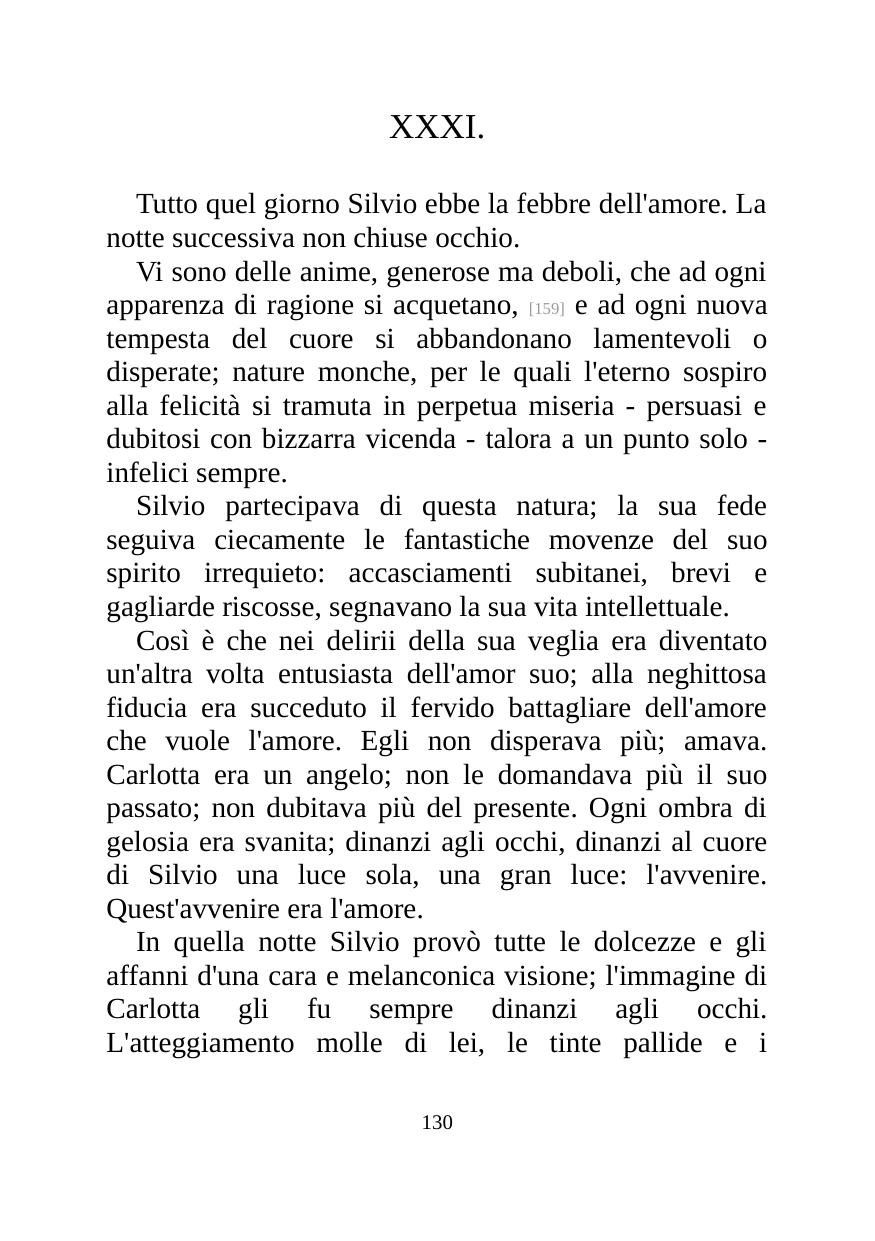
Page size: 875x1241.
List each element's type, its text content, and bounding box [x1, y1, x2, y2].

text Tutto quel giorno Silvio ebbe la febbre dell'amore. La notte successiva non chiuse occhio. [106, 187, 768, 254]
subtitle XXXI. [106, 106, 768, 146]
text In quella notte Silvio provò tutte le dolcezze e gli affanni d'una cara e melanconica visione; l'immagine di Carlotta gli fu sempre dinanzi agli occhi. L'atteggiamento molle di lei, le tinte pallide e i [106, 924, 768, 1059]
text Silvio partecipava di questa natura; la sua fede seguiva ciecamente le fantastiche movenze del suo spirito irrequieto: accasciamenti subitanei, brevi e gagliarde riscosse, segnavano la sua vita intellettuale. [106, 488, 768, 623]
text Vi sono delle anime, generose ma deboli, che ad ogni apparenza di ragione si acquetano, [159] e ad ogni nuova tempesta del cuore si abbandonano lamentevoli o disperate; nature monche, per le quali l'eterno sospiro alla felicità si tramuta in perpetua miseria - persuasi e dubitosi con bizzarra vicenda - talora a un punto solo - infelici sempre. [106, 254, 768, 488]
text Così è che nei delirii della sua veglia era diventato un'altra volta entusiasta dell'amor suo; alla neghittosa fiducia era succeduto il fervido battagliare dell'amore che vuole l'amore. Egli non disperava più; amava. Carlotta era un angelo; non le domandava più il suo passato; non dubitava più del presente. Ogni ombra di gelosia era svanita; dinanzi agli occhi, dinanzi al cuore di Silvio una luce sola, una gran luce: l'avvenire. Quest'avvenire era l'amore. [106, 623, 768, 924]
